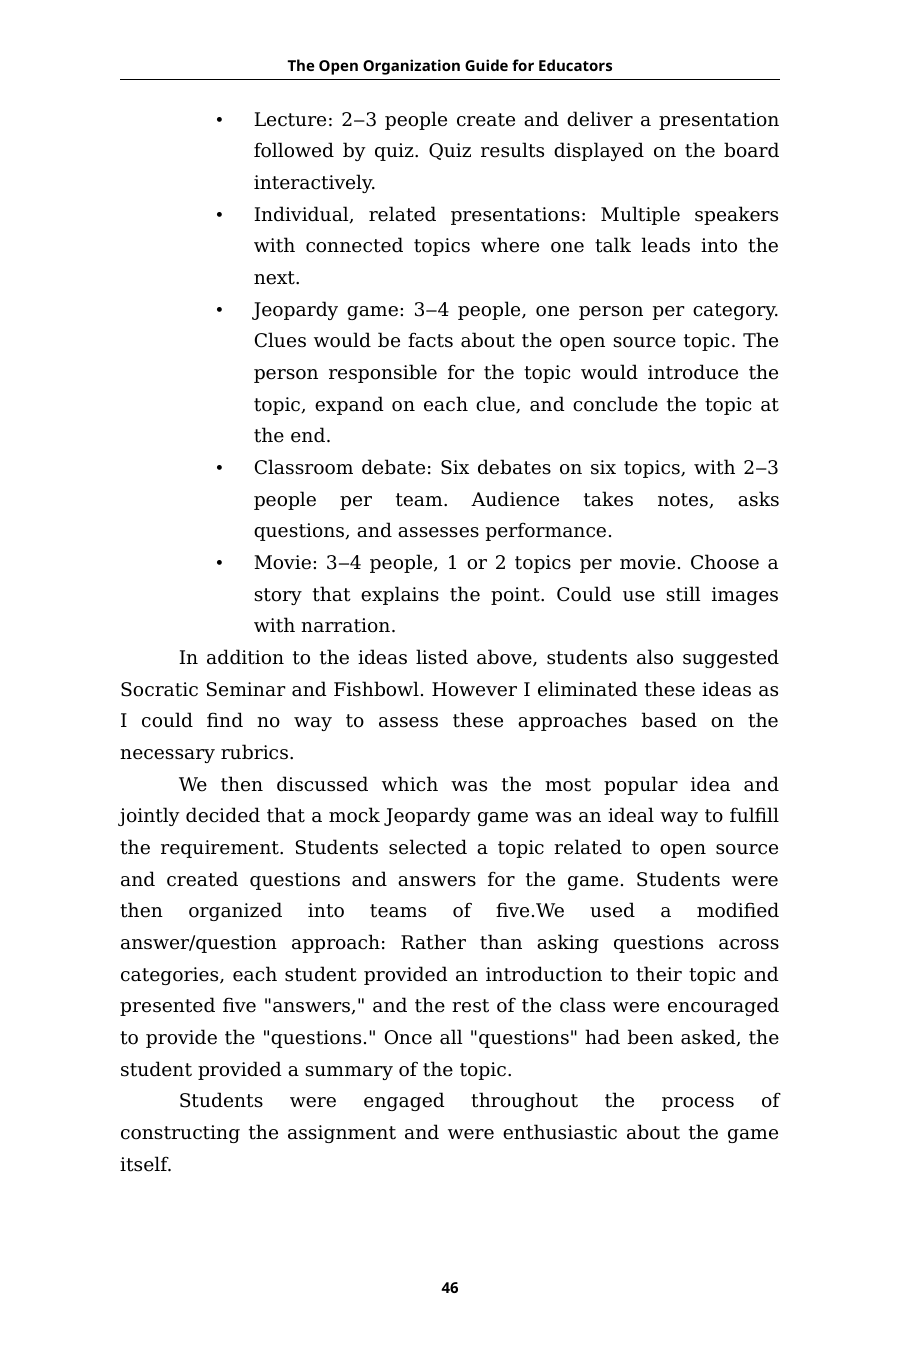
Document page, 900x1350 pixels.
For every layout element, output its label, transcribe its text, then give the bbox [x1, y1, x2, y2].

list Lecture: 2‒3 people create and deliver a presentation followed by quiz. Quiz results displayed on the board interactively. [216, 109, 780, 194]
list Individual, related presentations: Multiple speakers with connected topics where one talk leads into the next. [216, 204, 780, 289]
text Students were engaged throughout the process of constructing the assignment and were enthusiastic about the game itself. [120, 1090, 780, 1176]
list Jeopardy game: 3‒4 people, one person per category. Clues would be facts about the open source topic. The person responsible for the topic would introduce the topic, expand on each clue, and conclude the topic at the end. [216, 299, 780, 447]
list Movie: 3‒4 people, 1 or 2 topics per movie. Choose a story that explains the point. Could use still images with narration. [216, 552, 780, 637]
text In addition to the ideas listed above, students also suggested Socratic Seminar and Fishbowl. However I eliminated these ideas as I could find no way to assess these approaches based on the necessary rubrics. [120, 647, 780, 764]
text We then discussed which was the most popular idea and jointly decided that a mock Jeopardy game was an ideal way to fulfill the requirement. Students selected a topic related to open source and created questions and answers for the game. Students were then organized into teams of five.We used a modified answer/question approach: Rather than asking questions across categories, each student provided an introduction to their topic and presented five "answers," and the rest of the class were encouraged to provide the "questions." Once all "questions" had been asked, the student provided a summary of the topic. [120, 774, 780, 1081]
list Classroom debate: Six debates on six topics, with 2‒3 people per team. Audience takes notes, asks questions, and assesses performance. [216, 457, 780, 542]
